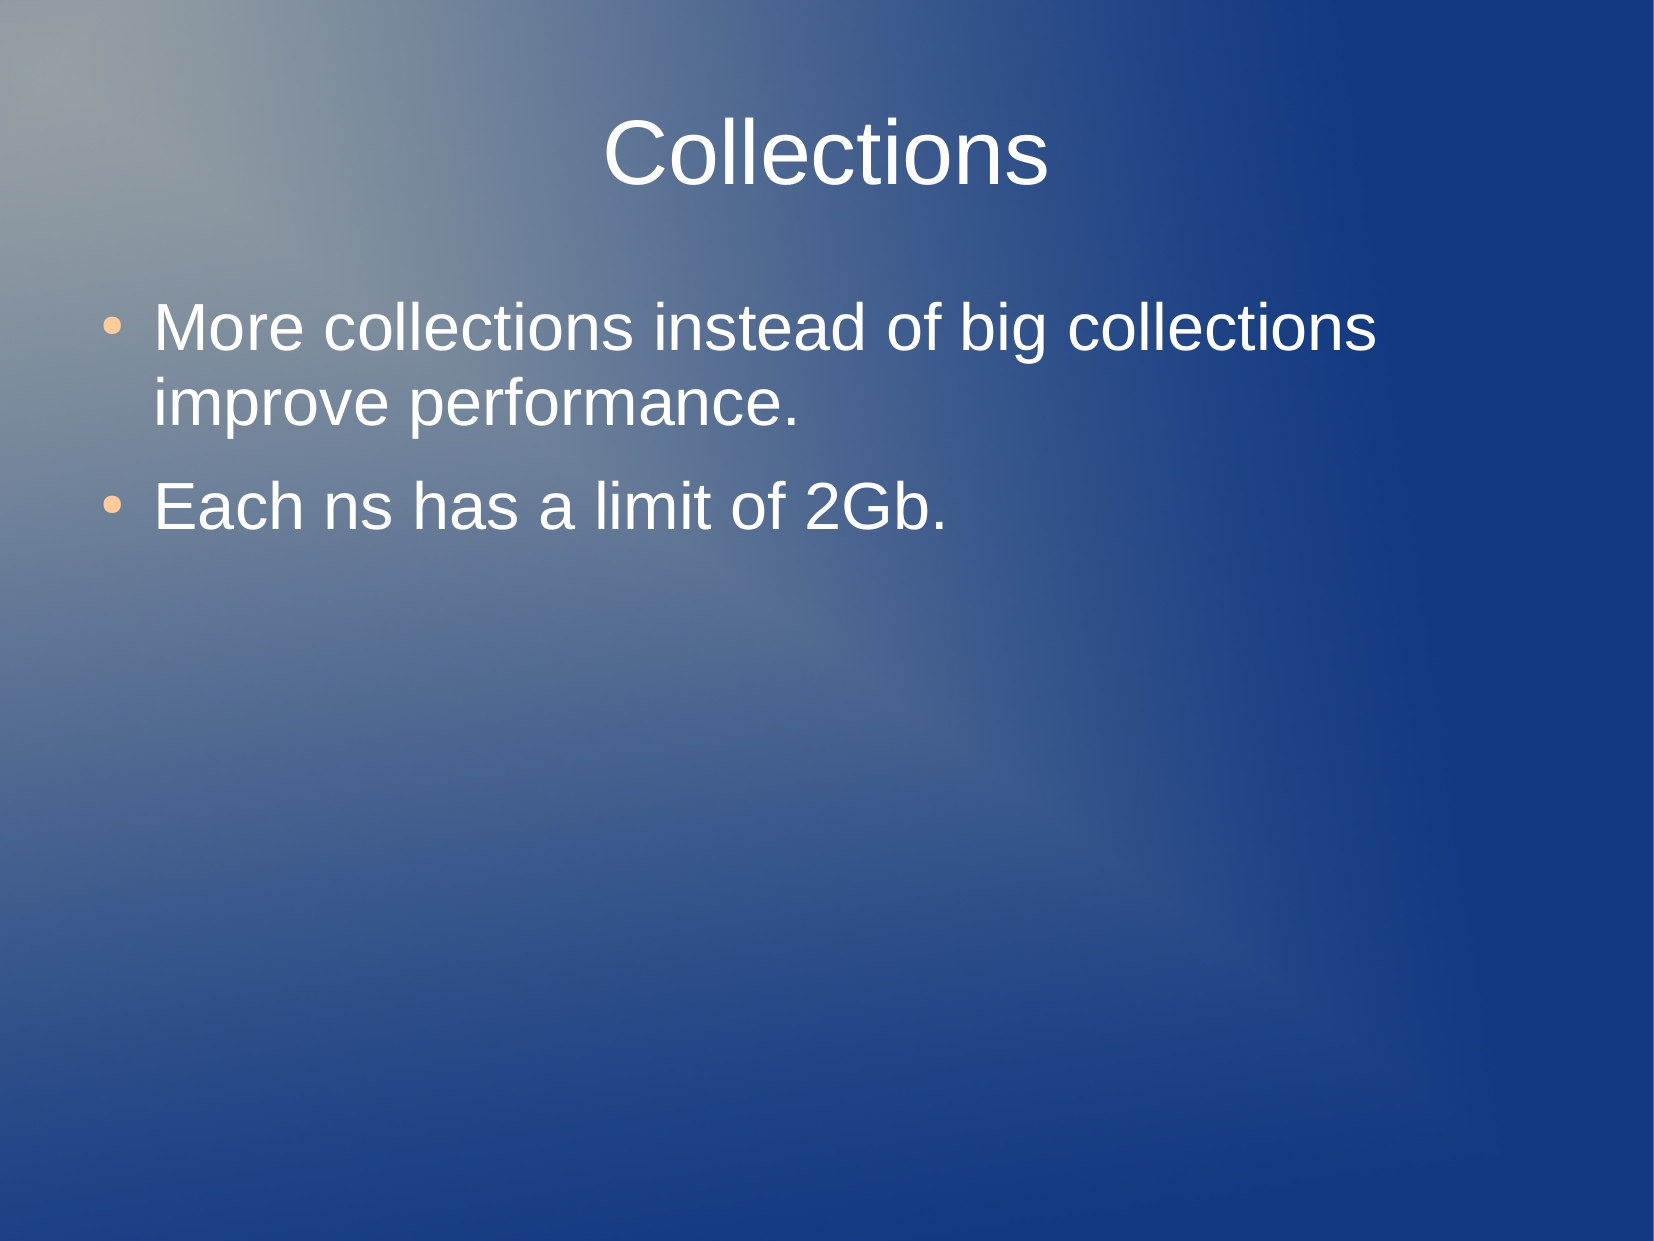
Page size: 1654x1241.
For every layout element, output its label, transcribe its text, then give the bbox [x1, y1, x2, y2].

picture [0, 0, 1654, 1241]
list More collections instead of big collections improve performance. Each ns has a limit of 2Gb. [82, 290, 1571, 1109]
title Collections [82, 49, 1571, 257]
